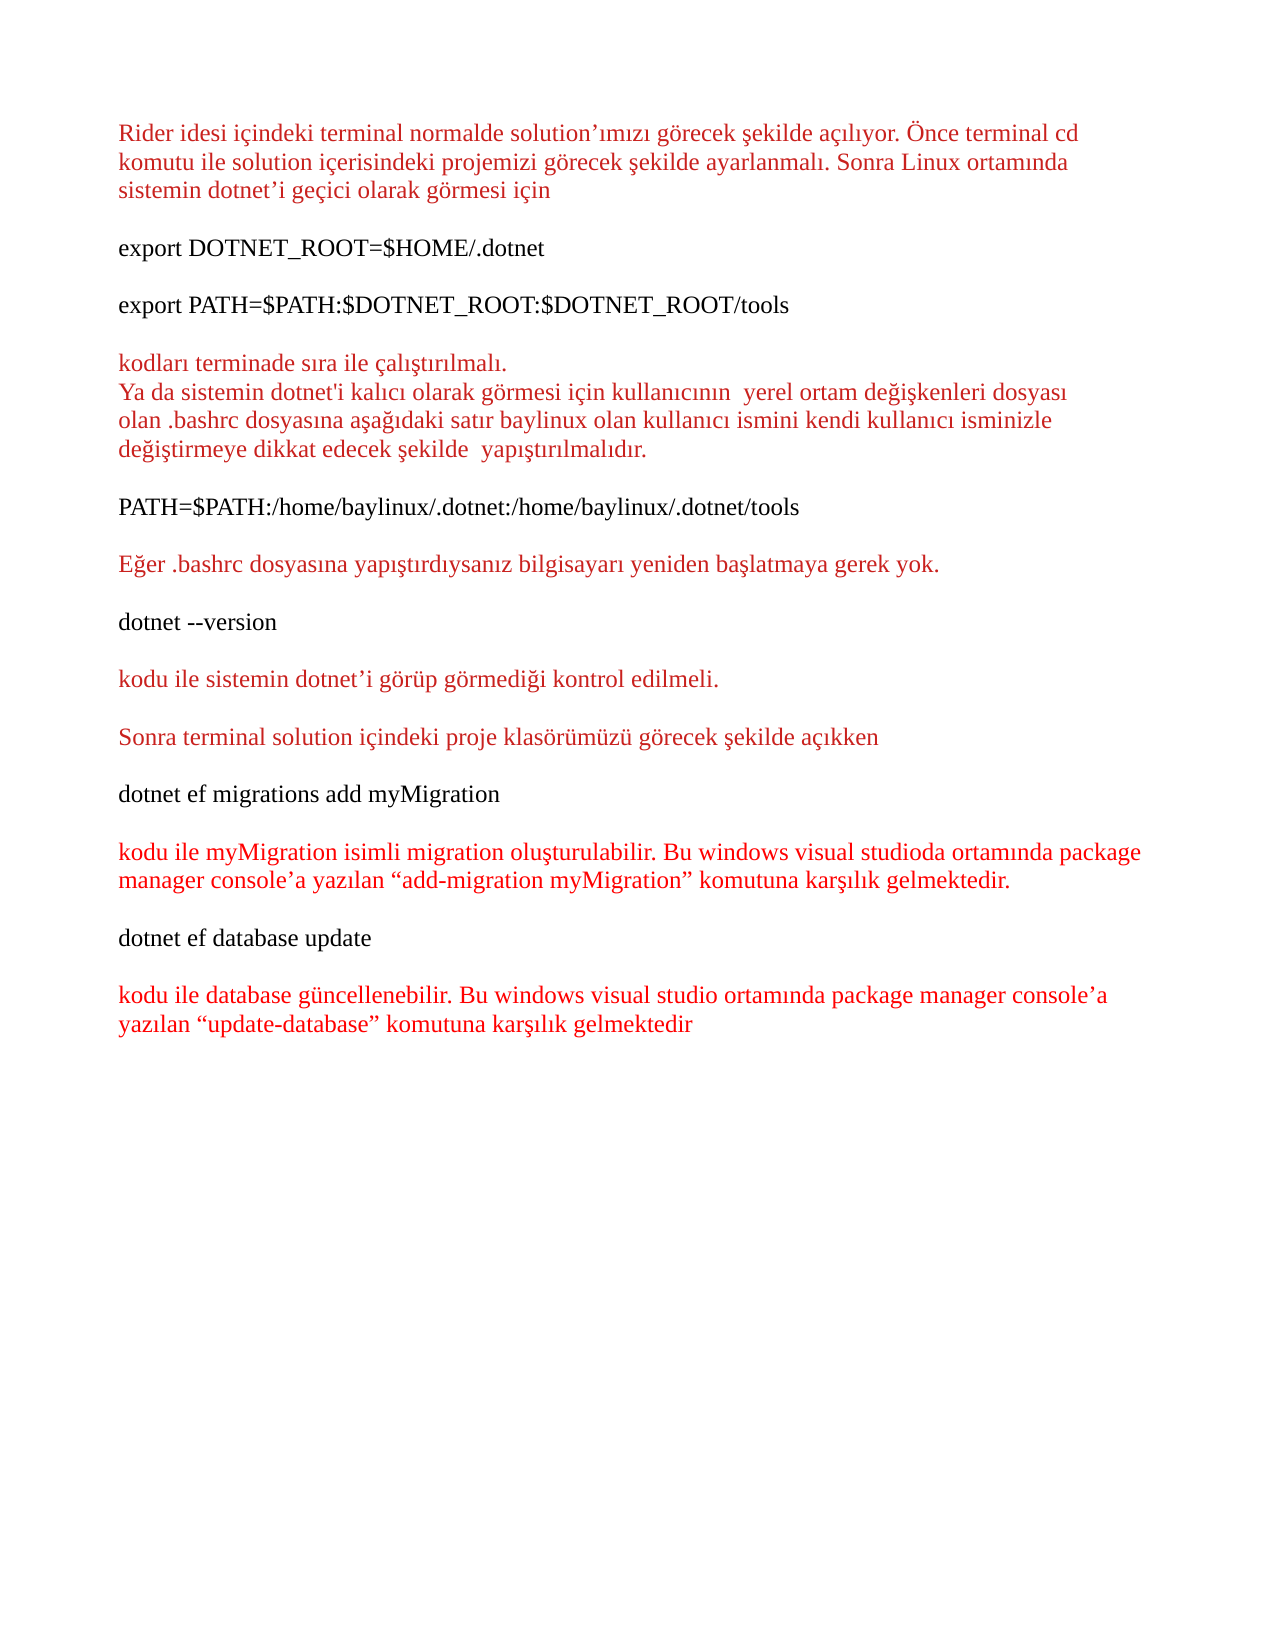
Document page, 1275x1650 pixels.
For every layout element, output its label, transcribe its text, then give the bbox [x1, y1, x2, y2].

text kodu ile database güncellenebilir. Bu windows visual studio ortamında package manager console’a yazılan “update-database” komutuna karşılık gelmektedir [118, 981, 1157, 1038]
text Eğer .bashrc dosyasına yapıştırdıysanız bilgisayarı yeniden başlatmaya gerek yok. [118, 549, 1157, 578]
text export DOTNET_ROOT=$HOME/.dotnet [118, 233, 1157, 262]
text dotnet ef database update [118, 923, 1157, 952]
text kodu ile sistemin dotnet’i görüp görmediği kontrol edilmeli. [118, 664, 1157, 693]
text kodu ile myMigration isimli migration oluşturulabilir. Bu windows visual studioda ortamında package manager console’a yazılan “add-migration myMigration” komutuna karşılık gelmektedir. [118, 837, 1157, 894]
text dotnet --version [118, 607, 1157, 636]
text Ya da sistemin dotnet'i kalıcı olarak görmesi için kullanıcının yerel ortam değişkenleri dosyası olan .bashrc dosyasına aşağıdaki satır baylinux olan kullanıcı ismini kendi kullanıcı isminizle değiştirmeye dikkat edecek şekilde yapıştırılmalıdır. [118, 377, 1157, 463]
text PATH=$PATH:/home/baylinux/.dotnet:/home/baylinux/.dotnet/tools [118, 492, 1157, 521]
text Sonra terminal solution içindeki proje klasörümüzü görecek şekilde açıkken [118, 722, 1157, 751]
text dotnet ef migrations add myMigration [118, 779, 1157, 808]
text kodları terminade sıra ile çalıştırılmalı. [118, 348, 1157, 377]
text Rider idesi içindeki terminal normalde solution’ımızı görecek şekilde açılıyor. Önce terminal cd komutu ile solution içerisindeki projemizi görecek şekilde ayarlanmalı. Sonra Linux ortamında sistemin dotnet’i geçici olarak görmesi için [118, 118, 1157, 204]
text export PATH=$PATH:$DOTNET_ROOT:$DOTNET_ROOT/tools [118, 291, 1157, 319]
